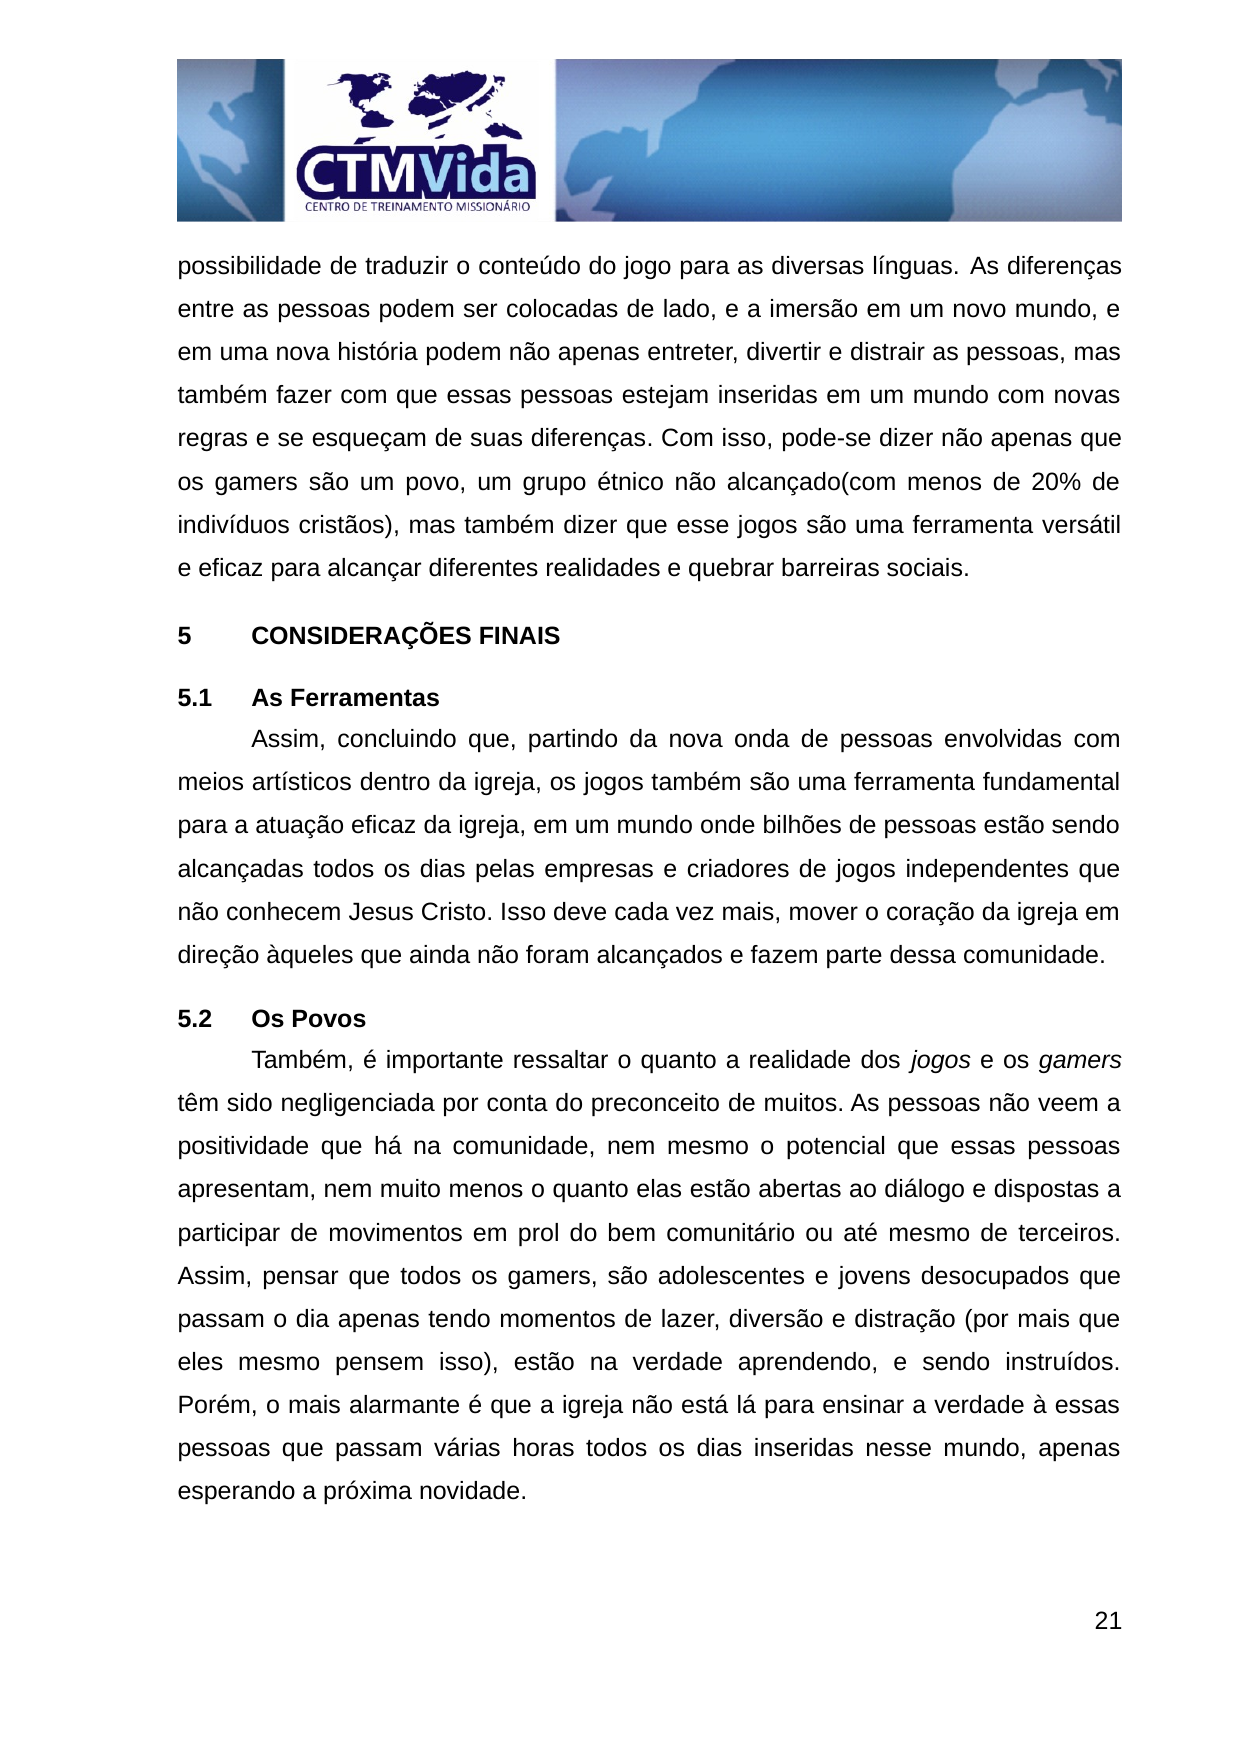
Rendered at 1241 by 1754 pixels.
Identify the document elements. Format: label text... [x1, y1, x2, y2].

text possibilidade de traduzir o conteúdo do jogo para as diversas línguas. As diferenças entre as pessoas podem ser colocadas de lado, e a imersão em um novo mundo, e em uma nova história podem não apenas entreter, divertir e distrair as pessoas, mas também fazer com que essas pessoas estejam inseridas em um mundo com novas regras e se esqueçam de suas diferenças. Com isso, pode-se dizer não apenas que os gamers são um povo, um grupo étnico não alcançado(com menos de 20% de indivíduos cristãos), mas também dizer que esse jogos são uma ferramenta versátil e eficaz para alcançar diferentes realidades e quebrar barreiras sociais. [177, 251, 1122, 582]
text Também, é importante ressaltar o quanto a realidade dos jogos e os gamers têm sido negligenciada por conta do preconceito de muitos. As pessoas não veem a positividade que há na comunidade, nem mesmo o potencial que essas pessoas apresentam, nem muito menos o quanto elas estão abertas ao diálogo e dispostas a participar de movimentos em prol do bem comunitário ou até mesmo de terceiros. Assim, pensar que todos os gamers, são adolescentes e jovens desocupados que passam o dia apenas tendo momentos de lazer, diversão e distração (por mais que eles mesmo pensem isso), estão na verdade aprendendo, e sendo instruídos. Porém, o mais alarmante é que a igreja não está lá para ensinar a verdade à essas pessoas que passam várias horas todos os dias inseridas nesse mundo, apenas esperando a próxima novidade. [177, 1045, 1122, 1505]
subtitle 5.1 As Ferramentas [177, 683, 1122, 712]
text Assim, concluindo que, partindo da nova onda de pessoas envolvidas com meios artísticos dentro da igreja, os jogos também são uma ferramenta fundamental para a atuação eficaz da igreja, em um mundo onde bilhões de pessoas estão sendo alcançadas todos os dias pelas empresas e criadores de jogos independentes que não conhecem Jesus Cristo. Isso deve cada vez mais, mover o coração da igreja em direção àqueles que ainda não foram alcançados e fazem parte dessa comunidade. [177, 724, 1122, 969]
subtitle 5 Considerações Finais [177, 621, 1122, 650]
subtitle 5.2 Os povos [177, 1004, 1122, 1033]
picture [177, 59, 1122, 222]
